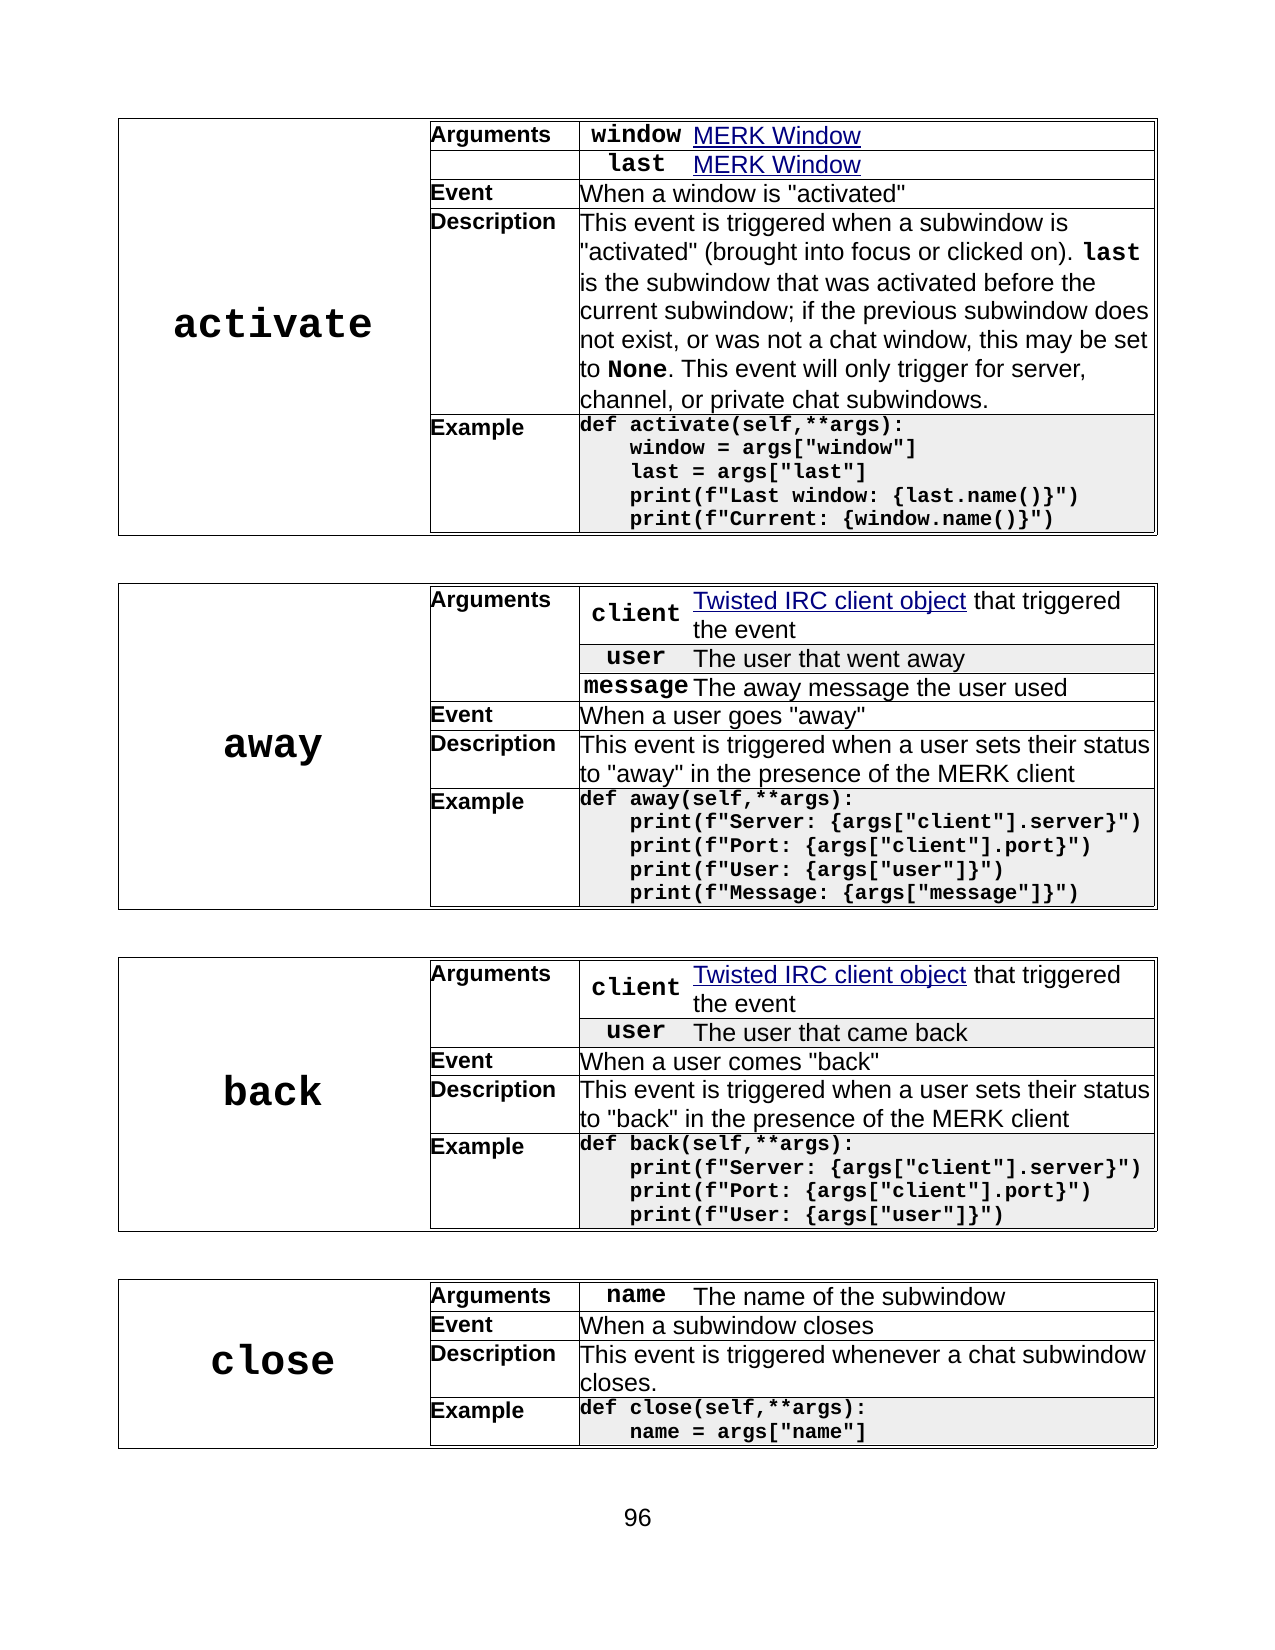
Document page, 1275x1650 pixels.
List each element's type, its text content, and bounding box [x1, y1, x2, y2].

table_cell MERK Window [693, 151, 1154, 179]
table_cell This event is triggered when a user sets their status to "back" in the presence of the MERK client [580, 1076, 1154, 1133]
table_cell Event [431, 1312, 579, 1339]
table_cell Event [431, 180, 579, 208]
table_header Arguments [431, 587, 579, 701]
table_cell Example [431, 415, 579, 532]
table_header Twisted IRC client object that triggered the event [693, 587, 1154, 643]
table_cell When a window is "activated" [580, 180, 1154, 208]
table_header Arguments [431, 1283, 579, 1311]
table_header [427, 119, 1157, 535]
table_cell Example [431, 1134, 579, 1228]
table_cell def back(self,**args): print(f"Server: {args["client"].server}") print(f"Port: {args["client"].port}") print(f"User: {args["user"]}") [580, 1134, 1154, 1228]
table_cell [431, 151, 579, 179]
table_header client [580, 961, 693, 1018]
table_cell message [580, 674, 693, 701]
table_cell def activate(self,**args): window = args["window"] last = args["last"] print(f"Last window: {last.name()}") print(f"Current: {window.name()}") [580, 415, 1154, 532]
table_cell Example [431, 789, 579, 906]
table_cell This event is triggered when a user sets their status to "away" in the presence of the MERK client [580, 731, 1154, 788]
table_cell Description [431, 1341, 579, 1397]
table_cell Description [431, 209, 579, 413]
table_cell The user that came back [693, 1019, 1154, 1047]
table_header close [119, 1280, 427, 1448]
table_header client [580, 587, 693, 643]
table_cell The away message the user used [693, 674, 1154, 701]
table_cell Event [431, 1048, 579, 1075]
table_header Arguments [431, 122, 579, 150]
table_header Twisted IRC client object that triggered the event [693, 961, 1154, 1018]
table_cell When a user goes "away" [580, 702, 1154, 730]
table_cell When a subwindow closes [580, 1312, 1154, 1339]
table_header back [119, 958, 427, 1231]
table_cell Description [431, 1076, 579, 1133]
table_cell Example [431, 1398, 579, 1444]
table_cell def away(self,**args): print(f"Server: {args["client"].server}") print(f"Port: {args["client"].port}") print(f"User: {args["user"]}") print(f"Message: {args["message"]}") [580, 789, 1154, 906]
table_header [427, 958, 1157, 1231]
table_cell user [580, 1019, 693, 1047]
table_header activate [119, 119, 427, 535]
table_cell user [580, 645, 693, 672]
table_cell Description [431, 731, 579, 788]
table_cell The user that went away [693, 645, 1154, 672]
table_header The name of the subwindow [693, 1283, 1154, 1311]
table_header away [119, 584, 427, 909]
table_cell last [580, 151, 693, 179]
table_cell When a user comes "back" [580, 1048, 1154, 1075]
table_header window [580, 122, 693, 150]
table_header [427, 584, 1157, 909]
table_header MERK Window [693, 122, 1154, 150]
table_header name [580, 1283, 693, 1311]
table_cell def close(self,**args): name = args["name"] [580, 1398, 1154, 1444]
table_cell Event [431, 702, 579, 730]
table_header Arguments [431, 961, 579, 1047]
table_header [427, 1280, 1157, 1448]
table_cell This event is triggered when a subwindow is "activated" (brought into focus or clicked on). last is the subwindow that was activated before the current subwindow; if the previous subwindow does not exist, or was not a chat window, this may be set to None. This event will only trigger for server, channel, or private chat subwindows. [580, 209, 1154, 413]
table_cell This event is triggered whenever a chat subwindow closes. [580, 1341, 1154, 1397]
